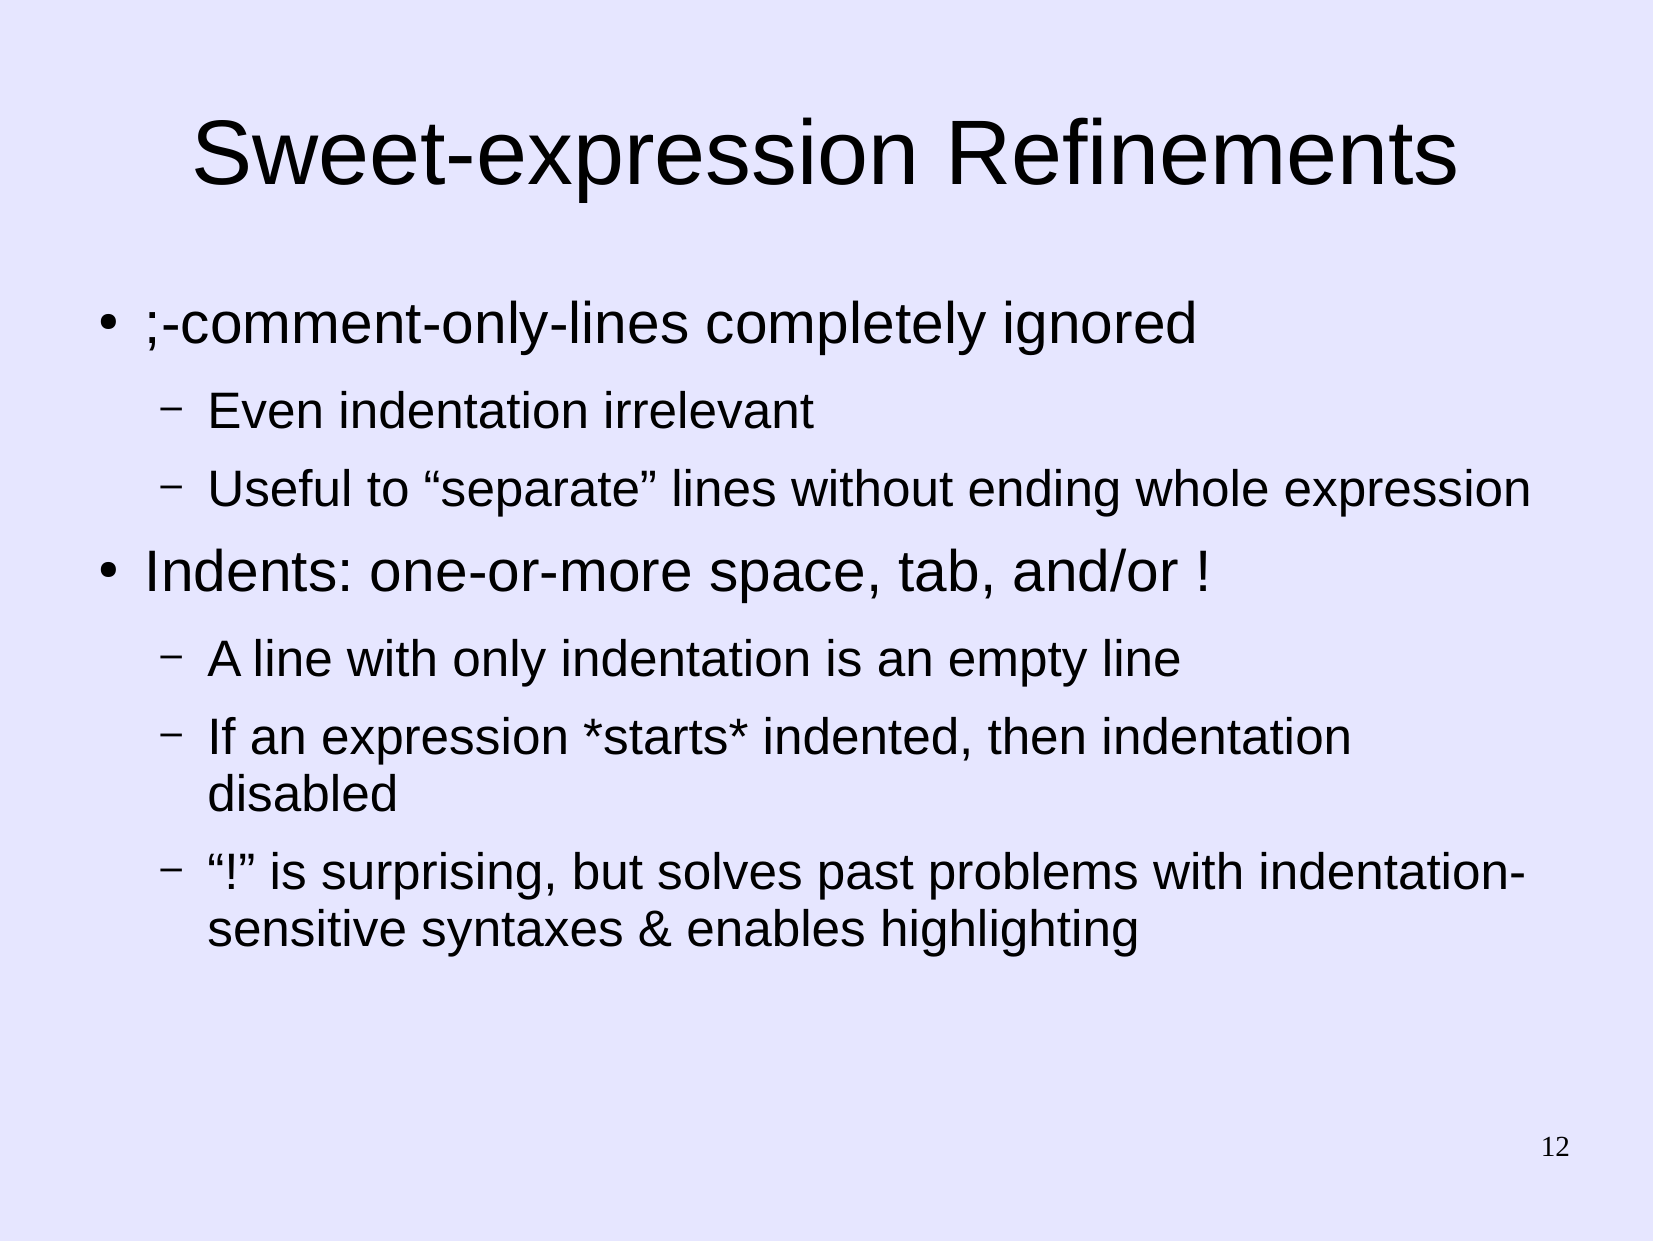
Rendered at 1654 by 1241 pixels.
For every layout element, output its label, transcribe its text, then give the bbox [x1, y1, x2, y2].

title Sweet-expression Refinements [82, 49, 1571, 257]
list ;-comment-only-lines completely ignored Even indentation irrelevant Useful to “separate” lines without ending whole expression Indents: one-or-more space, tab, and/or ! A line with only indentation is an empty line If an expression *starts* indented, then indentation disabled “!” is surprising, but solves past problems with indentation-sensitive syntaxes & enables highlighting [82, 290, 1538, 1010]
